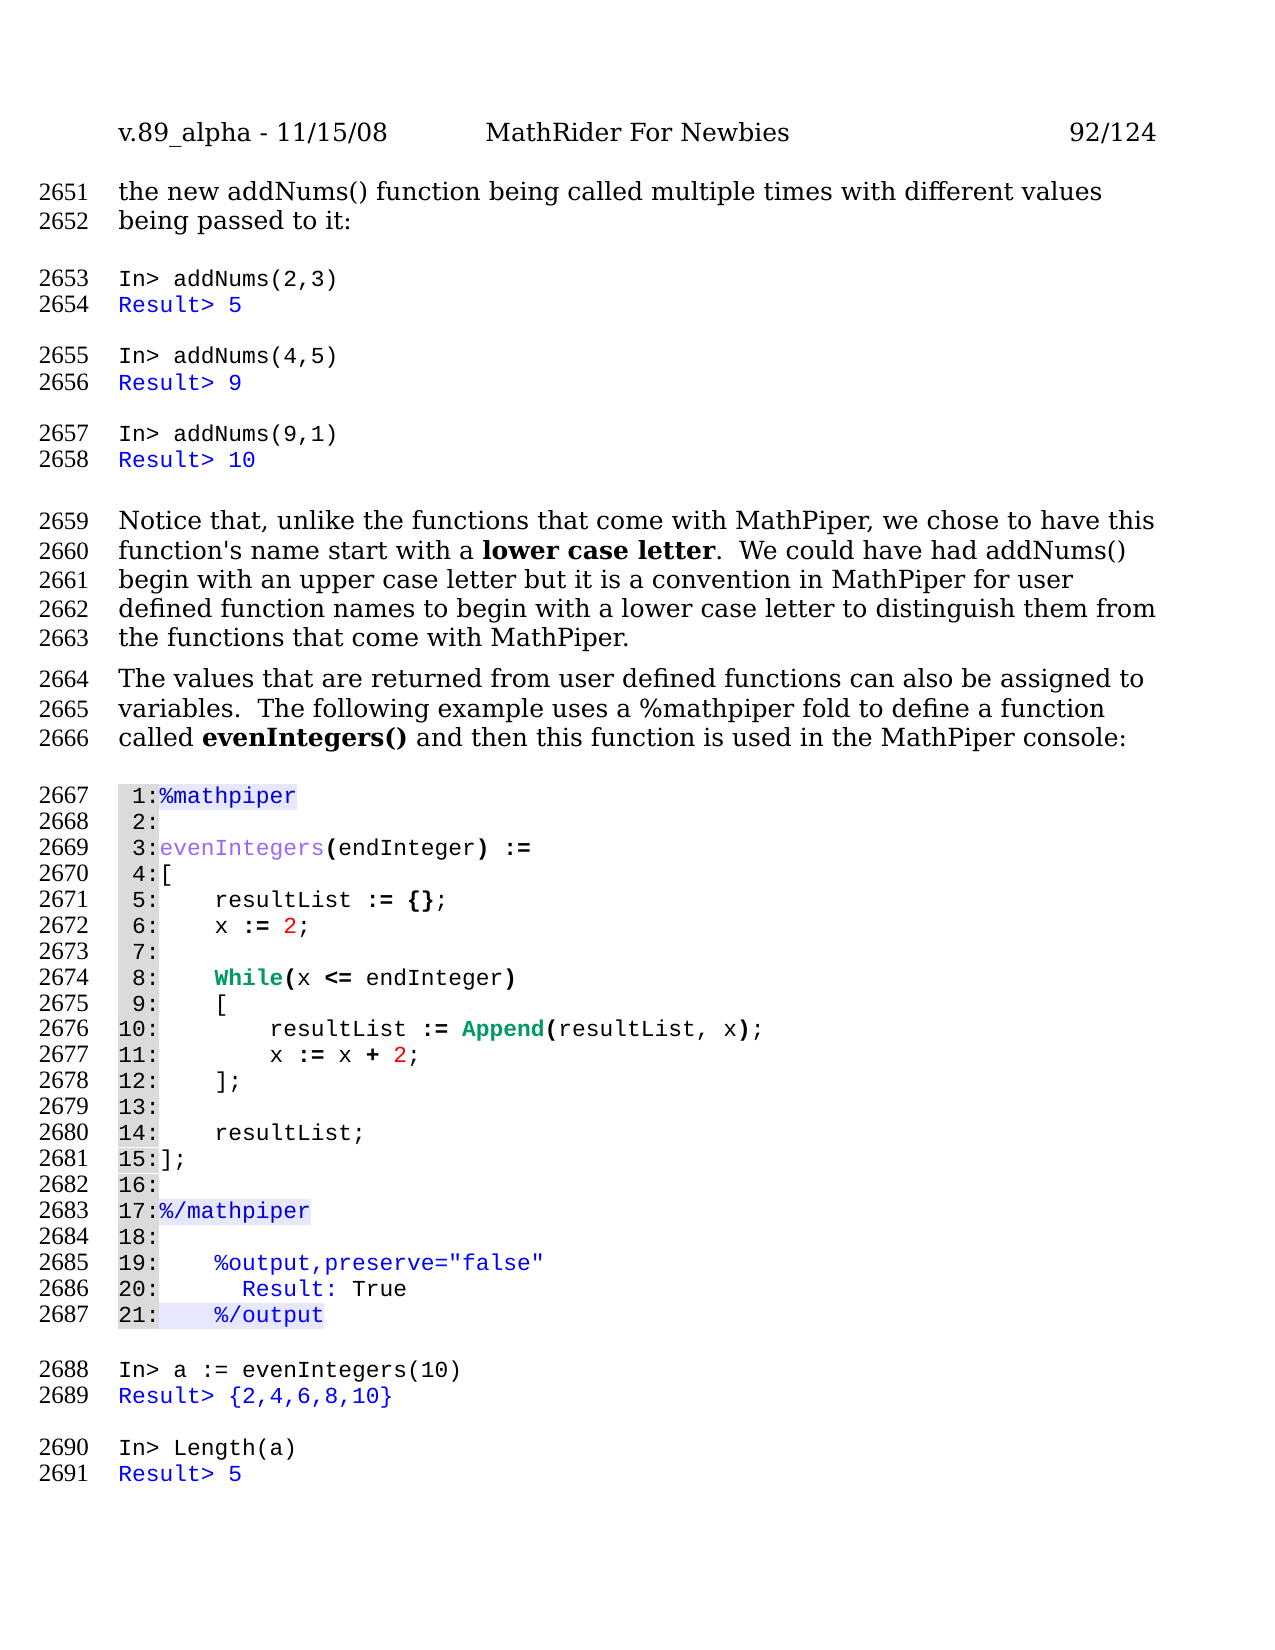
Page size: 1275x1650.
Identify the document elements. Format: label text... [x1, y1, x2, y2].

text In> addNums(9,1) [118, 423, 1157, 449]
text 19: %output,preserve="false" [118, 1251, 1157, 1277]
text 12: ]; [118, 1070, 1157, 1096]
text 11: x := x + 2; [118, 1044, 1157, 1070]
text 10: resultList := Append(resultList, x); [118, 1018, 1157, 1044]
text Result> 5 [118, 293, 1157, 319]
text Result> 10 [118, 449, 1157, 474]
text 16: [118, 1173, 1157, 1199]
text 7: [118, 940, 1157, 966]
text 17:%/mathpiper [118, 1199, 1157, 1225]
text In> addNums(4,5) [118, 345, 1157, 371]
text 4:[ [118, 862, 1157, 888]
text 1:%mathpiper [118, 784, 1157, 810]
text 13: [118, 1096, 1157, 1122]
text 2: [118, 810, 1157, 836]
text In> a := evenIntegers(10) [118, 1358, 1157, 1384]
text 6: x := 2; [118, 914, 1157, 940]
text 20: Result: True [118, 1277, 1157, 1303]
text 18: [118, 1225, 1157, 1251]
text 5: resultList := {}; [118, 888, 1157, 914]
text In> Length(a) [118, 1436, 1157, 1462]
text The values that are returned from user defined functions can also be assigned to variables. The following example uses a %mathpiper fold to define a function called evenIntegers() and then this function is used in the MathPiper console: [118, 665, 1157, 752]
text Result> 5 [118, 1462, 1157, 1488]
text Result> 9 [118, 371, 1157, 397]
text Notice that, unlike the functions that come with MathPiper, we chose to have this function's name start with a lower case letter. We could have had addNums() begin with an upper case letter but it is a convention in MathPiper for user defined function names to begin with a lower case letter to distinguish them from the functions that come with MathPiper. [118, 507, 1157, 653]
text 14: resultList; [118, 1122, 1157, 1147]
text 9: [ [118, 992, 1157, 1018]
text 21: %/output [118, 1303, 1157, 1329]
text In> addNums(2,3) [118, 267, 1157, 293]
text 3:evenIntegers(endInteger) := [118, 836, 1157, 862]
text 8: While(x <= endInteger) [118, 966, 1157, 992]
text Result> {2,4,6,8,10} [118, 1384, 1157, 1410]
text 15:]; [118, 1147, 1157, 1173]
text the new addNums() function being called multiple times with different values being passed to it: [118, 177, 1157, 235]
